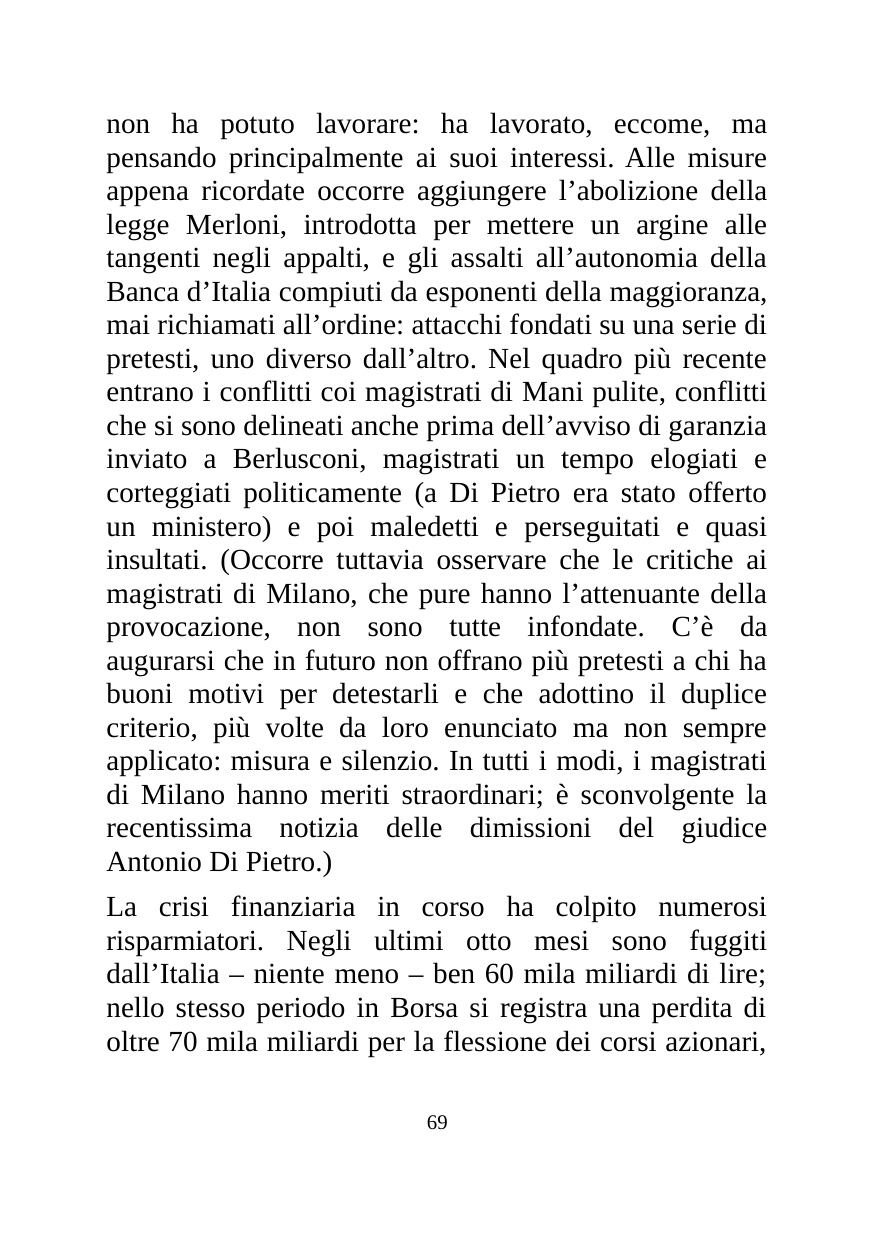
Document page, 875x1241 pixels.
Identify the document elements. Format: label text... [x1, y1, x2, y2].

text non ha potuto lavorare: ha lavorato, eccome, ma pensando principalmente ai suoi interessi. Alle misure appena ricordate occorre aggiungere l’abolizione della legge Merloni, introdotta per mettere un argine alle tangenti negli appalti, e gli assalti all’autonomia della Banca d’Italia compiuti da esponenti della maggioranza, mai richiamati all’ordine: attacchi fondati su una serie di pretesti, uno diverso dall’altro. Nel quadro più recente entrano i conflitti coi magistrati di Mani pulite, conflitti che si sono delineati anche prima dell’avviso di garanzia inviato a Berlusconi, magistrati un tempo elogiati e corteggiati politicamente (a Di Pietro era stato offerto un ministero) e poi maledetti e perseguitati e quasi insultati. (Occorre tuttavia osservare che le critiche ai magistrati di Milano, che pure hanno l’attenuante della provocazione, non sono tutte infondate. C’è da augurarsi che in futuro non offrano più pretesti a chi ha buoni motivi per detestarli e che adottino il duplice criterio, più volte da loro enunciato ma non sempre applicato: misura e silenzio. In tutti i modi, i magistrati di Milano hanno meriti straordinari; è sconvolgente la recentissima notizia delle dimissioni del giudice Antonio Di Pietro.) [106, 106, 768, 878]
text La crisi finanziaria in corso ha colpito numerosi risparmiatori. Negli ultimi otto mesi sono fuggiti dall’Italia – niente meno – ben 60 mila miliardi di lire; nello stesso periodo in Borsa si registra una perdita di oltre 70 mila miliardi per la flessione dei corsi azionari, [106, 889, 768, 1057]
